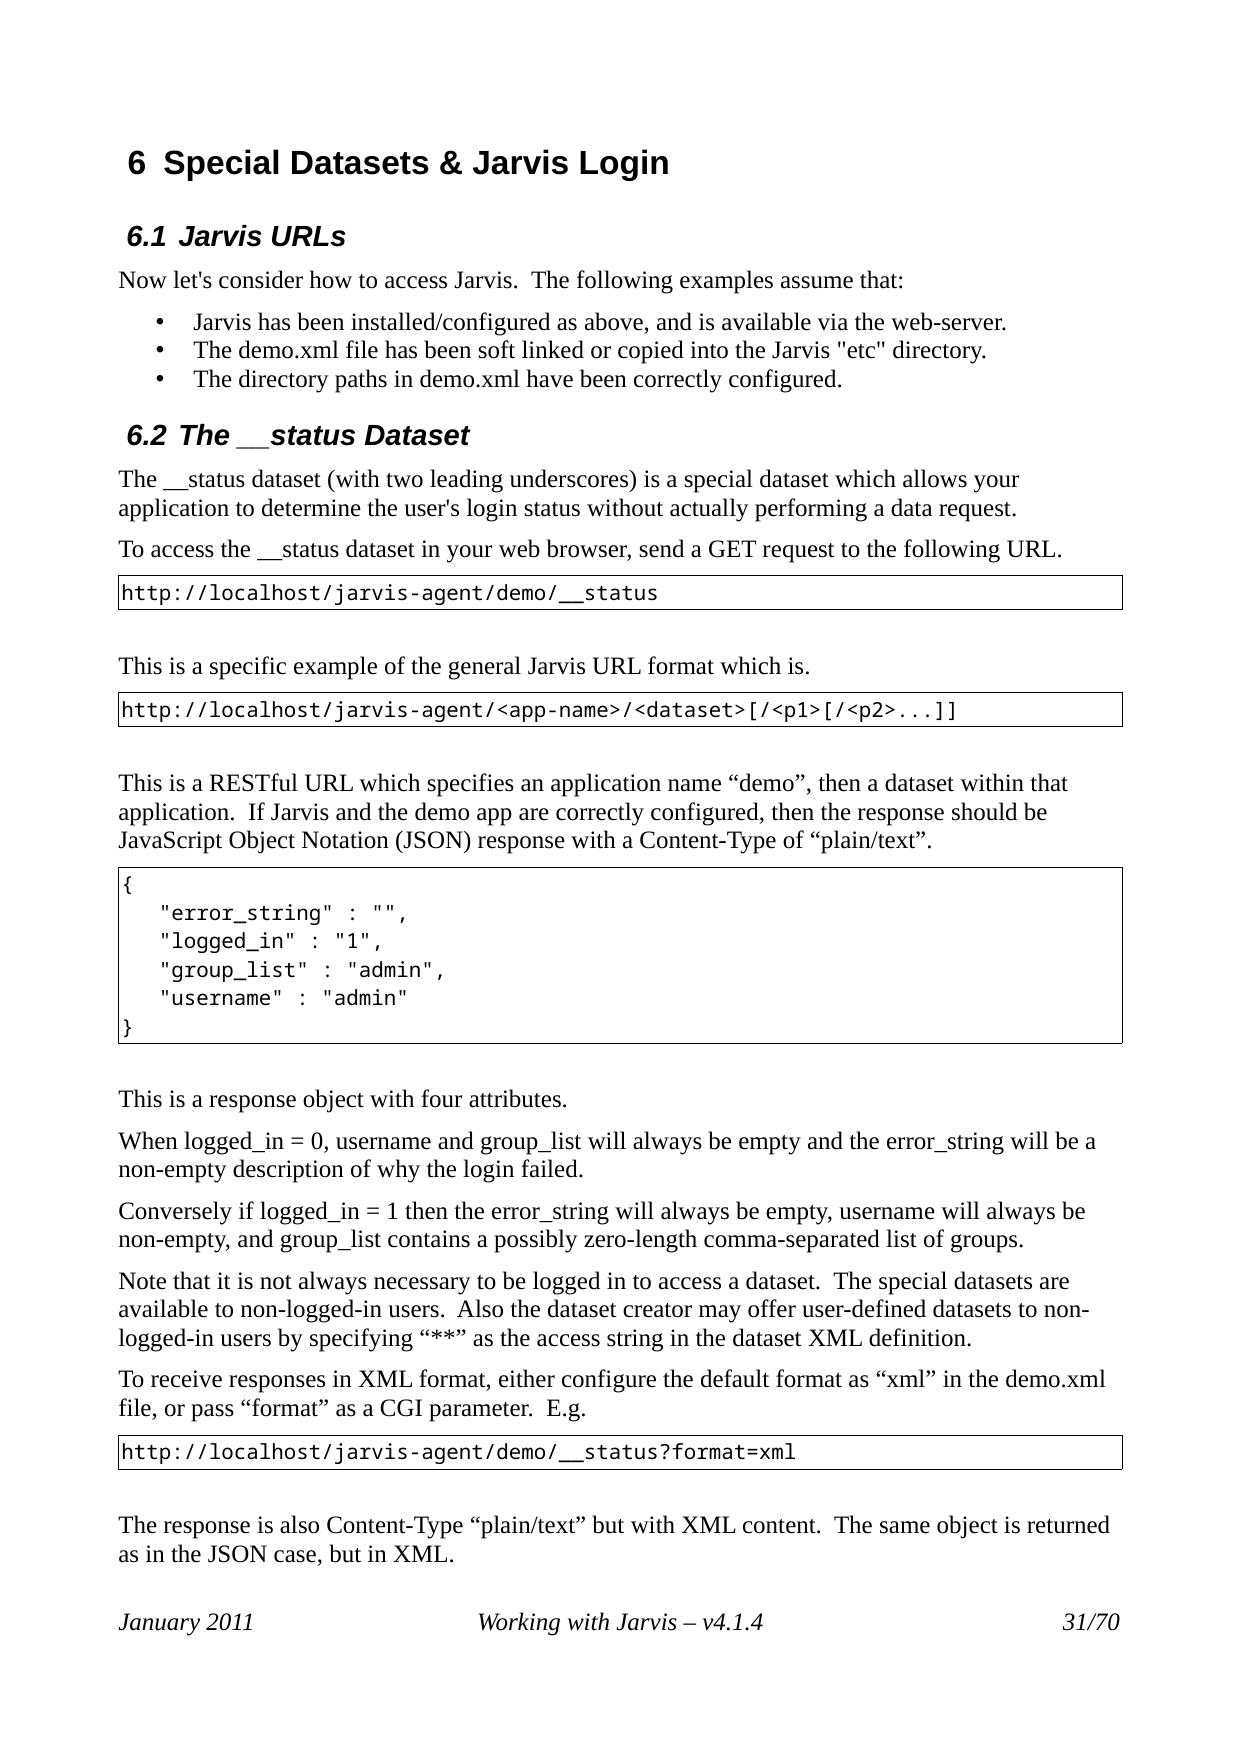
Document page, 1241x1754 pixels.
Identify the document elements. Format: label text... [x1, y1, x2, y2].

text The __status dataset (with two leading underscores) is a special dataset which allows your application to determine the user's login status without actually performing a data request. [118, 464, 1122, 521]
text When logged_in = 0, username and group_list will always be empty and the error_string will be a non-empty description of why the login failed. [118, 1126, 1122, 1183]
text http://localhost/jarvis-agent/demo/__status?format=xml [119, 1436, 1122, 1469]
subtitle The __status Dataset [118, 418, 1122, 451]
text This is a RESTful URL which specifies an application name “demo”, then a dataset within that application. If Jarvis and the demo app are correctly configured, then the response should be JavaScript Object Notation (JSON) response with a Content-Type of “plain/text”. [118, 768, 1122, 854]
text "error_string" : "", [119, 895, 1122, 923]
text { [119, 868, 1122, 895]
text To receive responses in XML format, either configure the default format as “xml” in the demo.xml file, or pass “format” as a CGI parameter. E.g. [118, 1364, 1122, 1422]
text "logged_in" : "1", [119, 923, 1122, 952]
text The response is also Content-Type “plain/text” but with XML content. The same object is returned as in the JSON case, but in XML. [118, 1510, 1122, 1568]
text "group_list" : "admin", [119, 952, 1122, 980]
text To access the __status dataset in your web browser, send a GET request to the following URL. [118, 534, 1122, 563]
list The directory paths in demo.xml have been correctly configured. [156, 364, 1122, 393]
text Note that it is not always necessary to be logged in to access a dataset. The special datasets are available to non-logged-in users. Also the dataset creator may offer user-defined datasets to non-logged-in users by specifying “**” as the access string in the dataset XML definition. [118, 1266, 1122, 1352]
text Now let's consider how to access Jarvis. The following examples assume that: [118, 265, 1122, 294]
subtitle Special Datasets & Jarvis Login [118, 143, 1122, 182]
list The demo.xml file has been soft linked or copied into the Jarvis "etc" directory. [156, 335, 1122, 364]
text This is a response object with four attributes. [118, 1084, 1122, 1113]
list Jarvis has been installed/configured as above, and is available via the web-server. [156, 307, 1122, 335]
text http://localhost/jarvis-agent/demo/__status [119, 576, 1122, 609]
text "username" : "admin" [119, 980, 1122, 1009]
subtitle Jarvis URLs [118, 219, 1122, 253]
text } [119, 1009, 1122, 1043]
text This is a specific example of the general Jarvis URL format which is. [118, 651, 1122, 679]
text Conversely if logged_in = 1 then the error_string will always be empty, username will always be non-empty, and group_list contains a possibly zero-length comma-separated list of groups. [118, 1196, 1122, 1253]
text http://localhost/jarvis-agent/<app-name>/<dataset>[/<p1>[/<p2>...]] [119, 693, 1122, 726]
